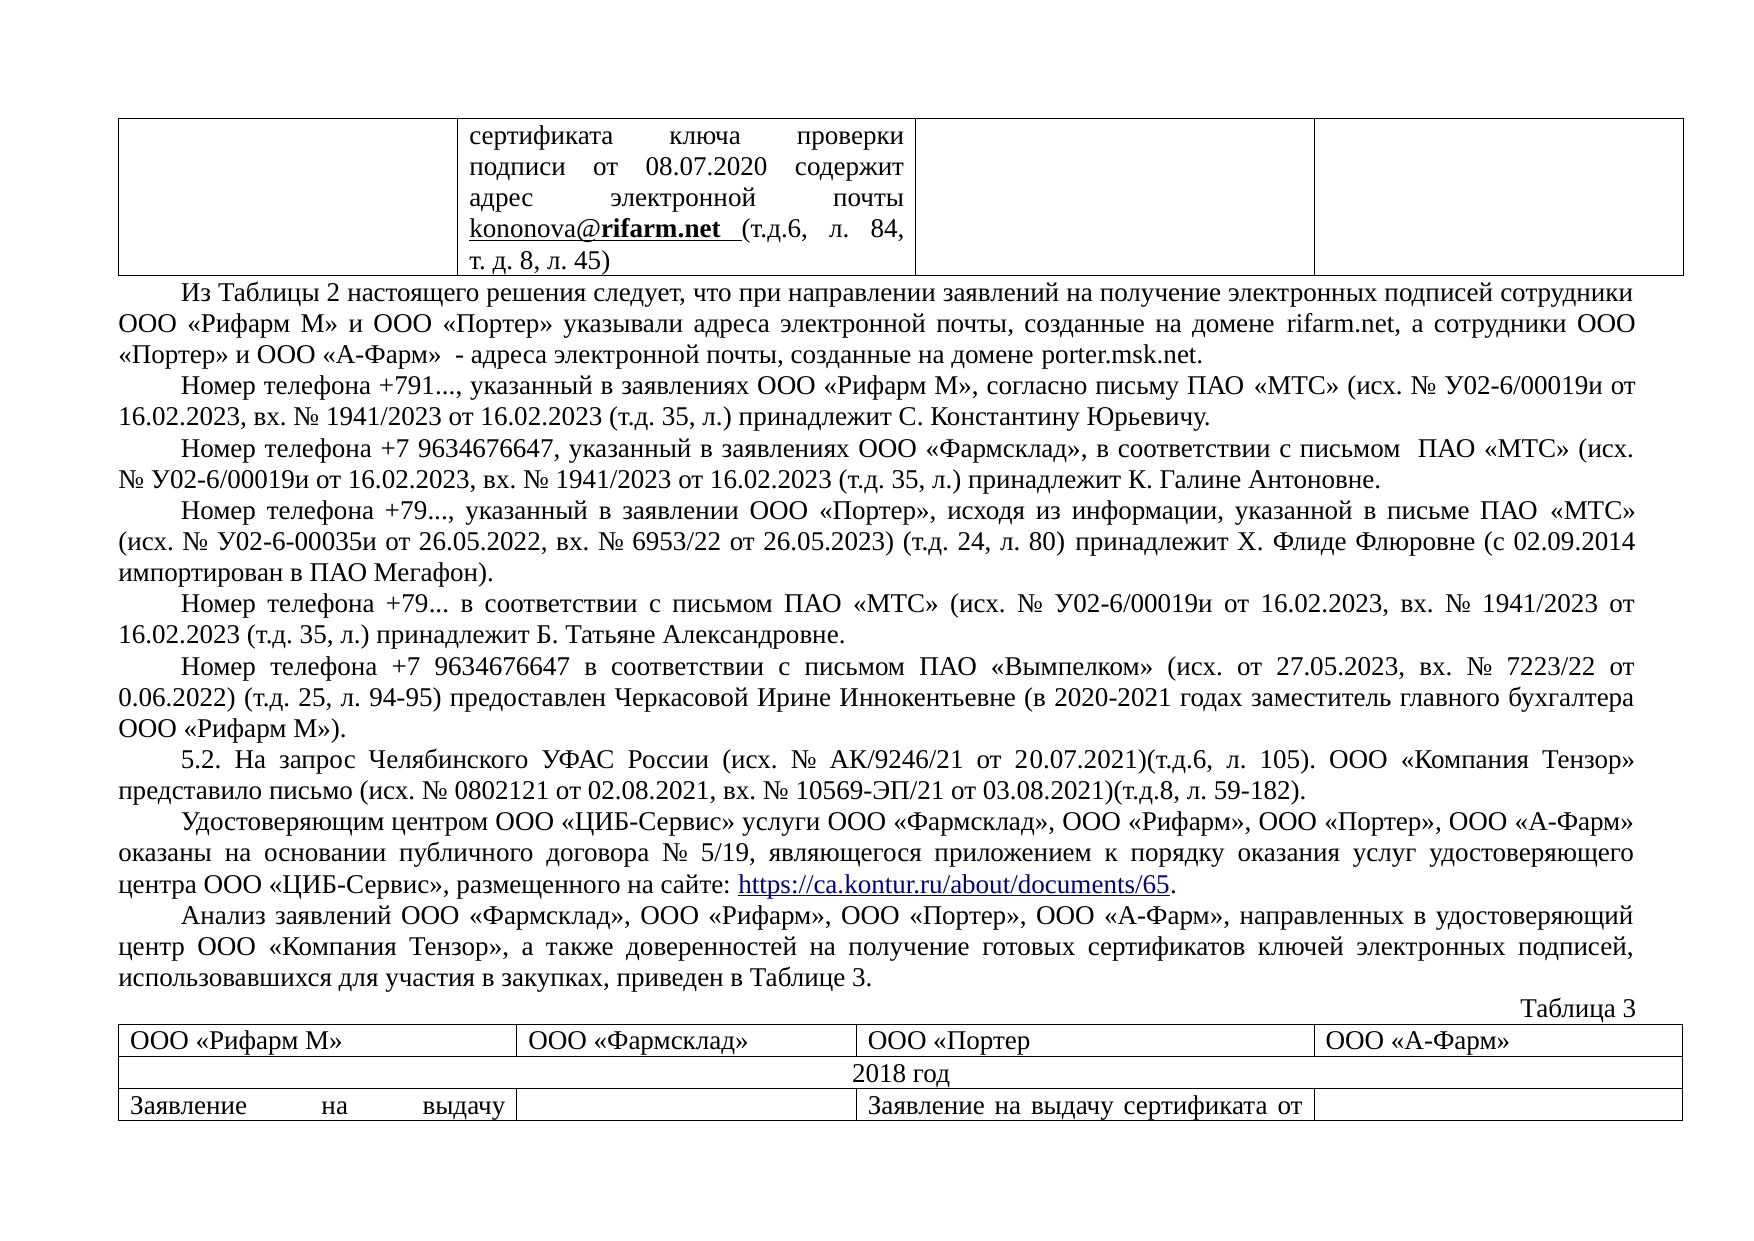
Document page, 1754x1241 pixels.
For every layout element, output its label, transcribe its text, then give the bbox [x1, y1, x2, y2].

table_cell Заявление на выдачу сертификата от [857, 1089, 1314, 1120]
text Из Таблицы 2 настоящего решения следует, что при направлении заявлений на получение электронных подписей сотрудники ООО «Рифарм М» и ООО «Портер» указывали адреса электронной почты, созданные на домене rifarm.net, а сотрудники ООО «Портер» и ООО «А-Фарм» - адреса электронной почты, созданные на домене porter.msk.net. [118, 276, 1636, 369]
table_cell 2018 год [119, 1057, 1682, 1088]
text Номер телефона +7 9634676647 в соответствии с письмом ПАО «Вымпелком» (исх. от 27.05.2023, вх. № 7223/22 от 0.06.2022) (т.д. 25, л. 94-95) предоставлен Черкасовой Ирине Иннокентьевне (в 2020-2021 годах заместитель главного бухгалтера ООО «Рифарм М»). [118, 650, 1636, 743]
table_cell [1315, 1089, 1682, 1120]
table_cell Заявление на выдачу [119, 1089, 516, 1120]
table_header ООО «Фармсклад» [517, 1025, 856, 1056]
text Номер телефона +7 9634676647, указанный в заявлениях ООО «Фармсклад», в соответствии с письмом ПАО «МТС» (исх. № У02-6/00019и от 16.02.2023, вх. № 1941/2023 от 16.02.2023 (т.д. 35, л.) принадлежит К. Галине Антоновне. [118, 432, 1636, 494]
table_header ООО «Рифарм М» [119, 1025, 516, 1056]
table_header ООО «А-Фарм» [1315, 1025, 1682, 1056]
table_cell сертификата ключа проверки подписи от 08.07.2020 содержит адрес электронной почты kononova@rifarm.net (т.д.6, л. 84, т. д. 8, л. 45) [458, 119, 915, 275]
table_cell [1315, 119, 1683, 275]
text 5.2. На запрос Челябинского УФАС России (исх. № АК/9246/21 от 20.07.2021)(т.д.6, л. 105). ООО «Компания Тензор» представило письмо (исх. № 0802121 от 02.08.2021, вх. № 10569-ЭП/21 от 03.08.2021)(т.д.8, л. 59-182). [118, 743, 1636, 805]
text Удостоверяющим центром ООО «ЦИБ-Сервис» услуги ООО «Фармсклад», ООО «Рифарм», ООО «Портер», ООО «А-Фарм» оказаны на основании публичного договора № 5/19, являющегося приложением к порядку оказания услуг удостоверяющего центра ООО «ЦИБ-Сервис», размещенного на сайте: https://ca.kontur.ru/about/documents/65. [118, 805, 1636, 899]
text Номер телефона +79... в соответствии с письмом ПАО «МТС» (исх. № У02-6/00019и от 16.02.2023, вх. № 1941/2023 от 16.02.2023 (т.д. 35, л.) принадлежит Б. Татьяне Александровне. [118, 587, 1636, 650]
table_header ООО «Портер [857, 1025, 1314, 1056]
text Анализ заявлений ООО «Фармсклад», ООО «Рифарм», ООО «Портер», ООО «А-Фарм», направленных в удостоверяющий центр ООО «Компания Тензор», а также доверенностей на получение готовых сертификатов ключей электронных подписей, использовавшихся для участия в закупках, приведен в Таблице 3. [118, 899, 1636, 992]
text Номер телефона +79..., указанный в заявлении ООО «Портер», исходя из информации, указанной в письме ПАО «МТС» (исх. № У02-6-00035и от 26.05.2022, вх. № 6953/22 от 26.05.2023) (т.д. 24, л. 80) принадлежит Х. Флиде Флюровне (с 02.09.2014 импортирован в ПАО Мегафон). [118, 494, 1636, 587]
table_cell [517, 1089, 856, 1120]
text Таблица 3 [118, 992, 1636, 1023]
table_cell [119, 119, 457, 275]
text Номер телефона +791..., указанный в заявлениях ООО «Рифарм М», согласно письму ПАО «МТС» (исх. № У02-6/00019и от 16.02.2023, вх. № 1941/2023 от 16.02.2023 (т.д. 35, л.) принадлежит С. Константину Юрьевичу. [118, 369, 1636, 432]
table_cell [916, 119, 1314, 275]
